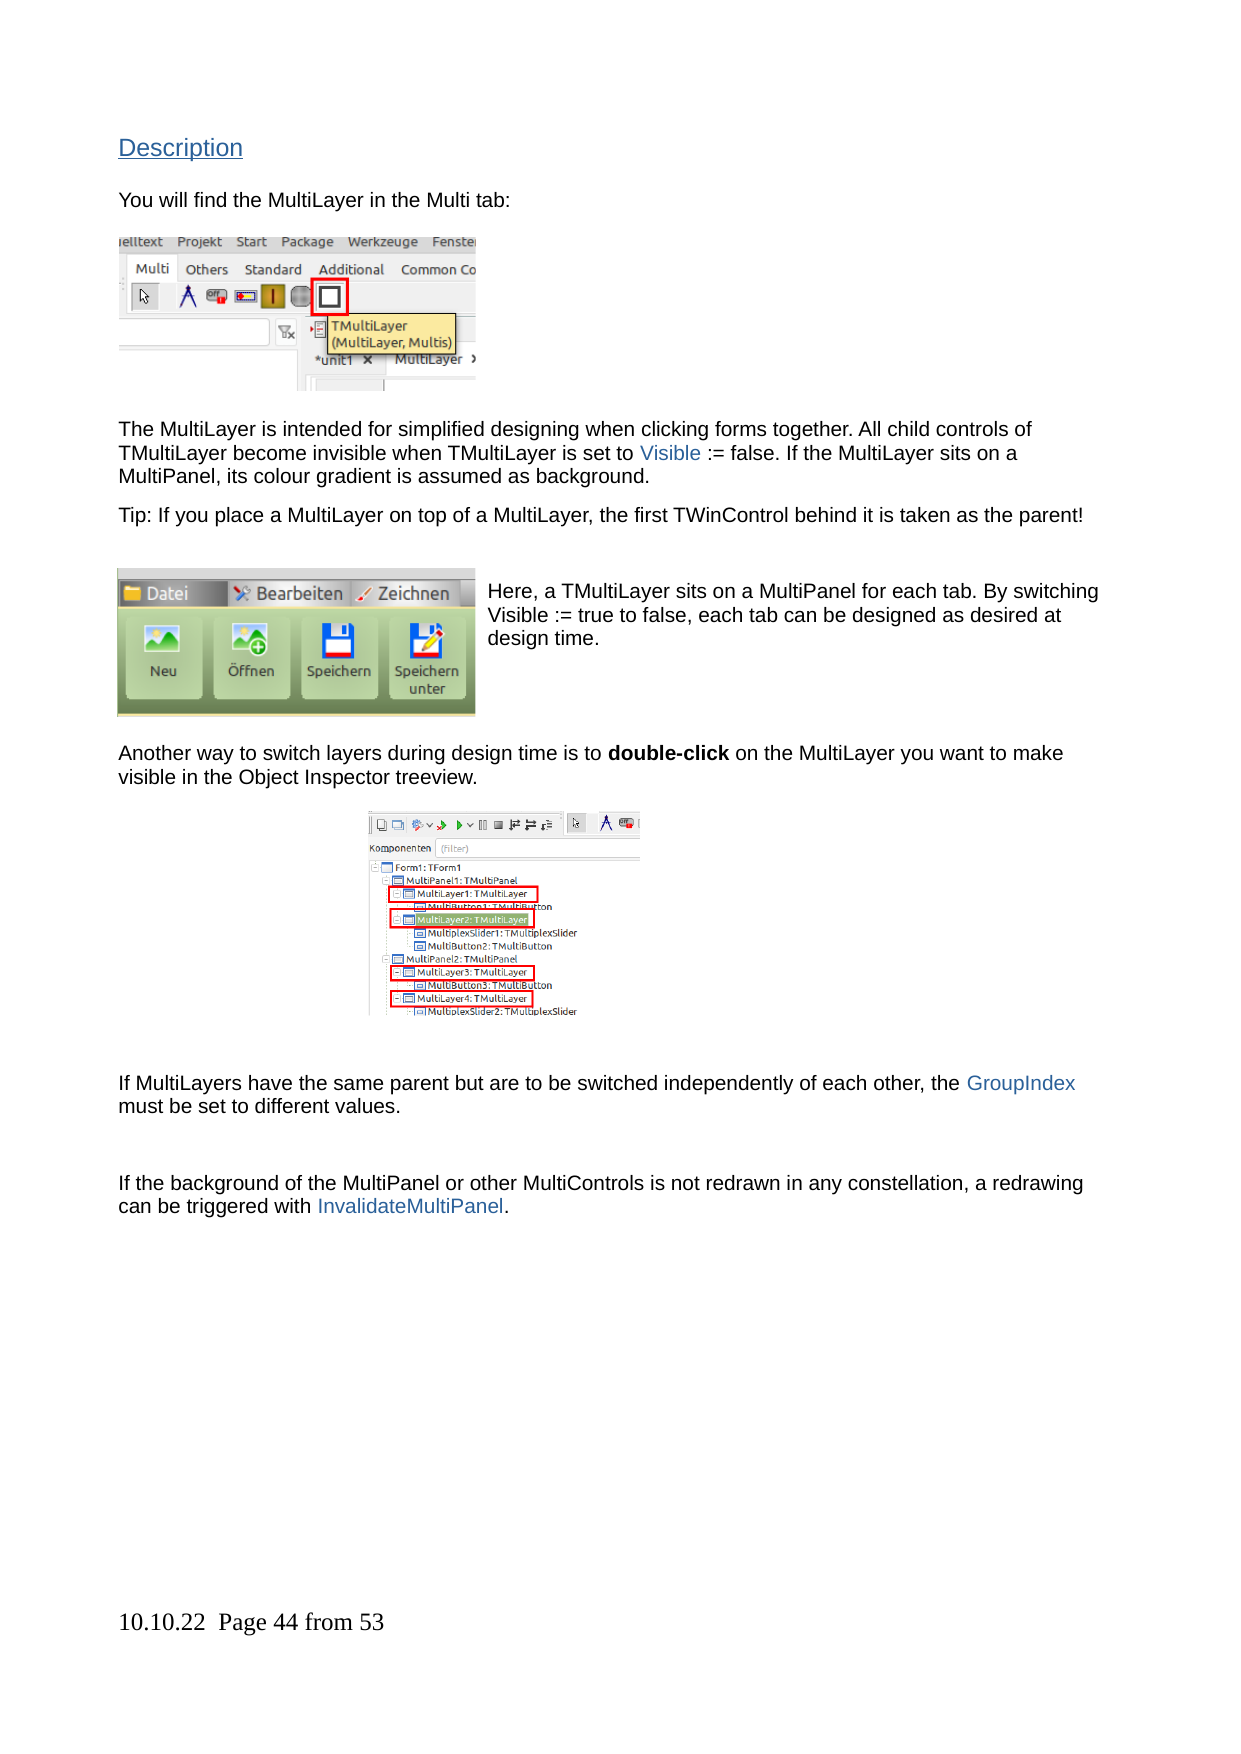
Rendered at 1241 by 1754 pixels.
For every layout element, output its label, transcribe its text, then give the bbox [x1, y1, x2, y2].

picture [117, 568, 476, 717]
text Here, a TMultiLayer sits on a MultiPanel for each tab. By switching Visible := true to false, each tab can be designed as desired at design time. [476, 580, 1122, 651]
picture [119, 237, 476, 391]
picture [363, 807, 643, 1029]
text The MultiLayer is intended for simplified designing when clicking forms together. All child controls of TMultiLayer become invisible when TMultiLayer is set to Visible := false. If the MultiLayer sits on a MultiPanel, its colour gradient is assumed as background. [118, 418, 1122, 489]
subtitle Description [118, 133, 1122, 161]
text You will find the MultiLayer in the Multi tab: [118, 188, 1122, 212]
text If the background of the MultiPanel or other MultiControls is not redrawn in any constellation, a redrawing can be triggered with InvalidateMultiPanel. [118, 1171, 1122, 1218]
text If MultiLayers have the same parent but are to be switched independently of each other, the GroupIndex must be set to different values. [118, 1071, 1122, 1118]
text Another way to switch layers during design time is to double-click on the MultiLayer you want to make visible in the Object Inspector treeview. [118, 742, 1122, 789]
text Tip: If you place a MultiLayer on top of a MultiLayer, the first TWinControl behind it is taken as the parent! [118, 503, 1122, 527]
